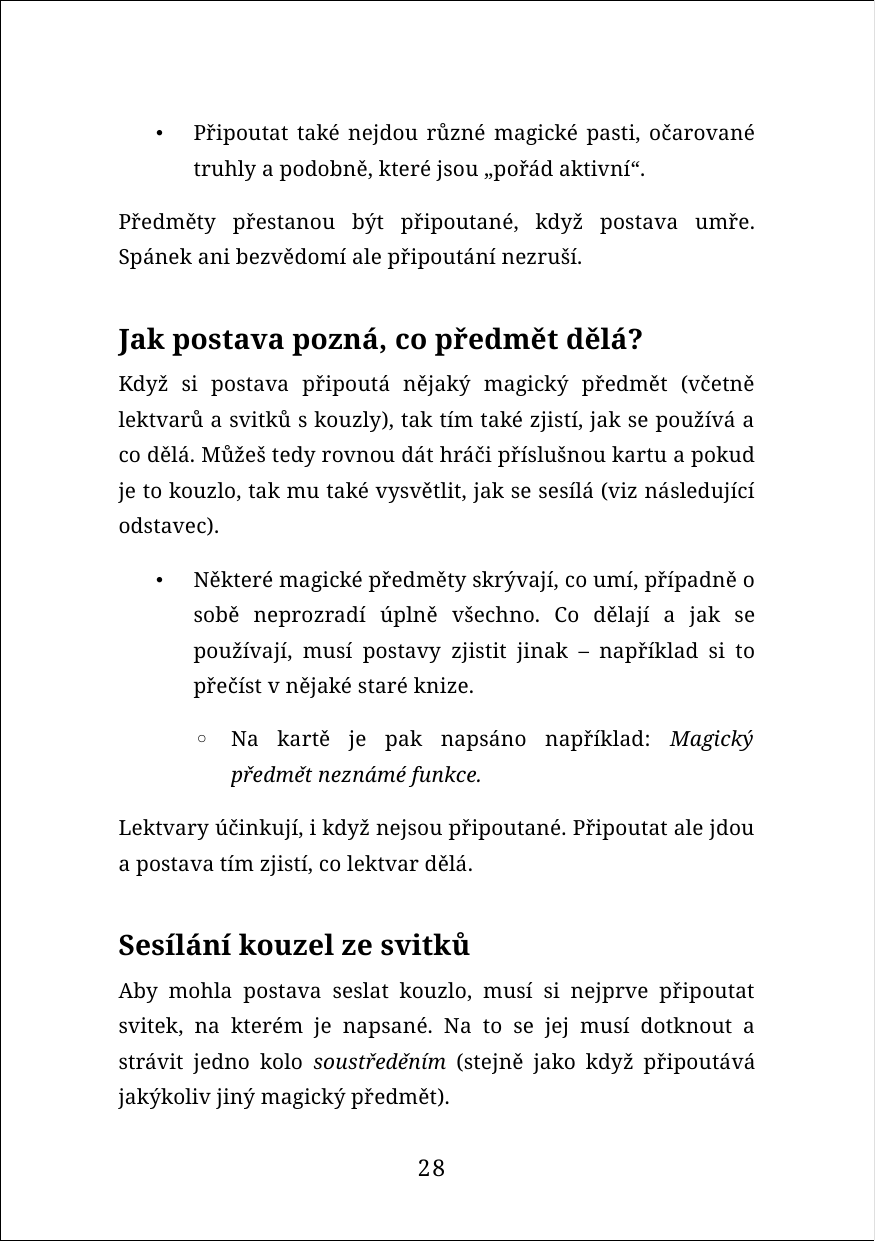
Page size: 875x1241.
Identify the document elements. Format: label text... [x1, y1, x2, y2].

list Na kartě je pak napsáno například: Magický předmět neznámé funkce. [193, 724, 756, 788]
list Některé magické předměty skrývají, co umí, případně o sobě neprozradí úplně všechno. Co dělají a jak se používají, musí postavy zjistit jinak – například si to přečíst v nějaké staré knize. [156, 565, 756, 700]
subtitle Jak postava pozná, co předmět dělá? [118, 319, 756, 358]
text Lektvary účinkují, i když nejsou připoutané. Připoutat ale jdou a postava tím zjistí, co lektvar dělá. [118, 813, 756, 877]
text Když si postava připoutá nějaký magický předmět (včetně lektvarů a svitků s kouzly), tak tím také zjistí, jak se používá a co dělá. Můžeš tedy rovnou dát hráči příslušnou kartu a pokud je to kouzlo, tak mu také vysvětlit, jak se sesílá (viz následující odstavec). [118, 369, 756, 540]
subtitle Sesílání kouzel ze svitků [118, 926, 756, 964]
text Předměty přestanou být připoutané, když postava umře. Spánek ani bezvědomí ale připoutání nezruší. [118, 207, 756, 271]
text Aby mohla postava seslat kouzlo, musí si nejprve připoutat svitek, na kterém je napsané. Na to se jej musí dotknout a strávit jedno kolo soustředěním (stejně jako když připoutává jakýkoliv jiný magický předmět). [118, 976, 756, 1111]
list Připoutat také nejdou různé magické pasti, očarované truhly a podobně, které jsou „pořád aktivní“. [156, 118, 756, 182]
